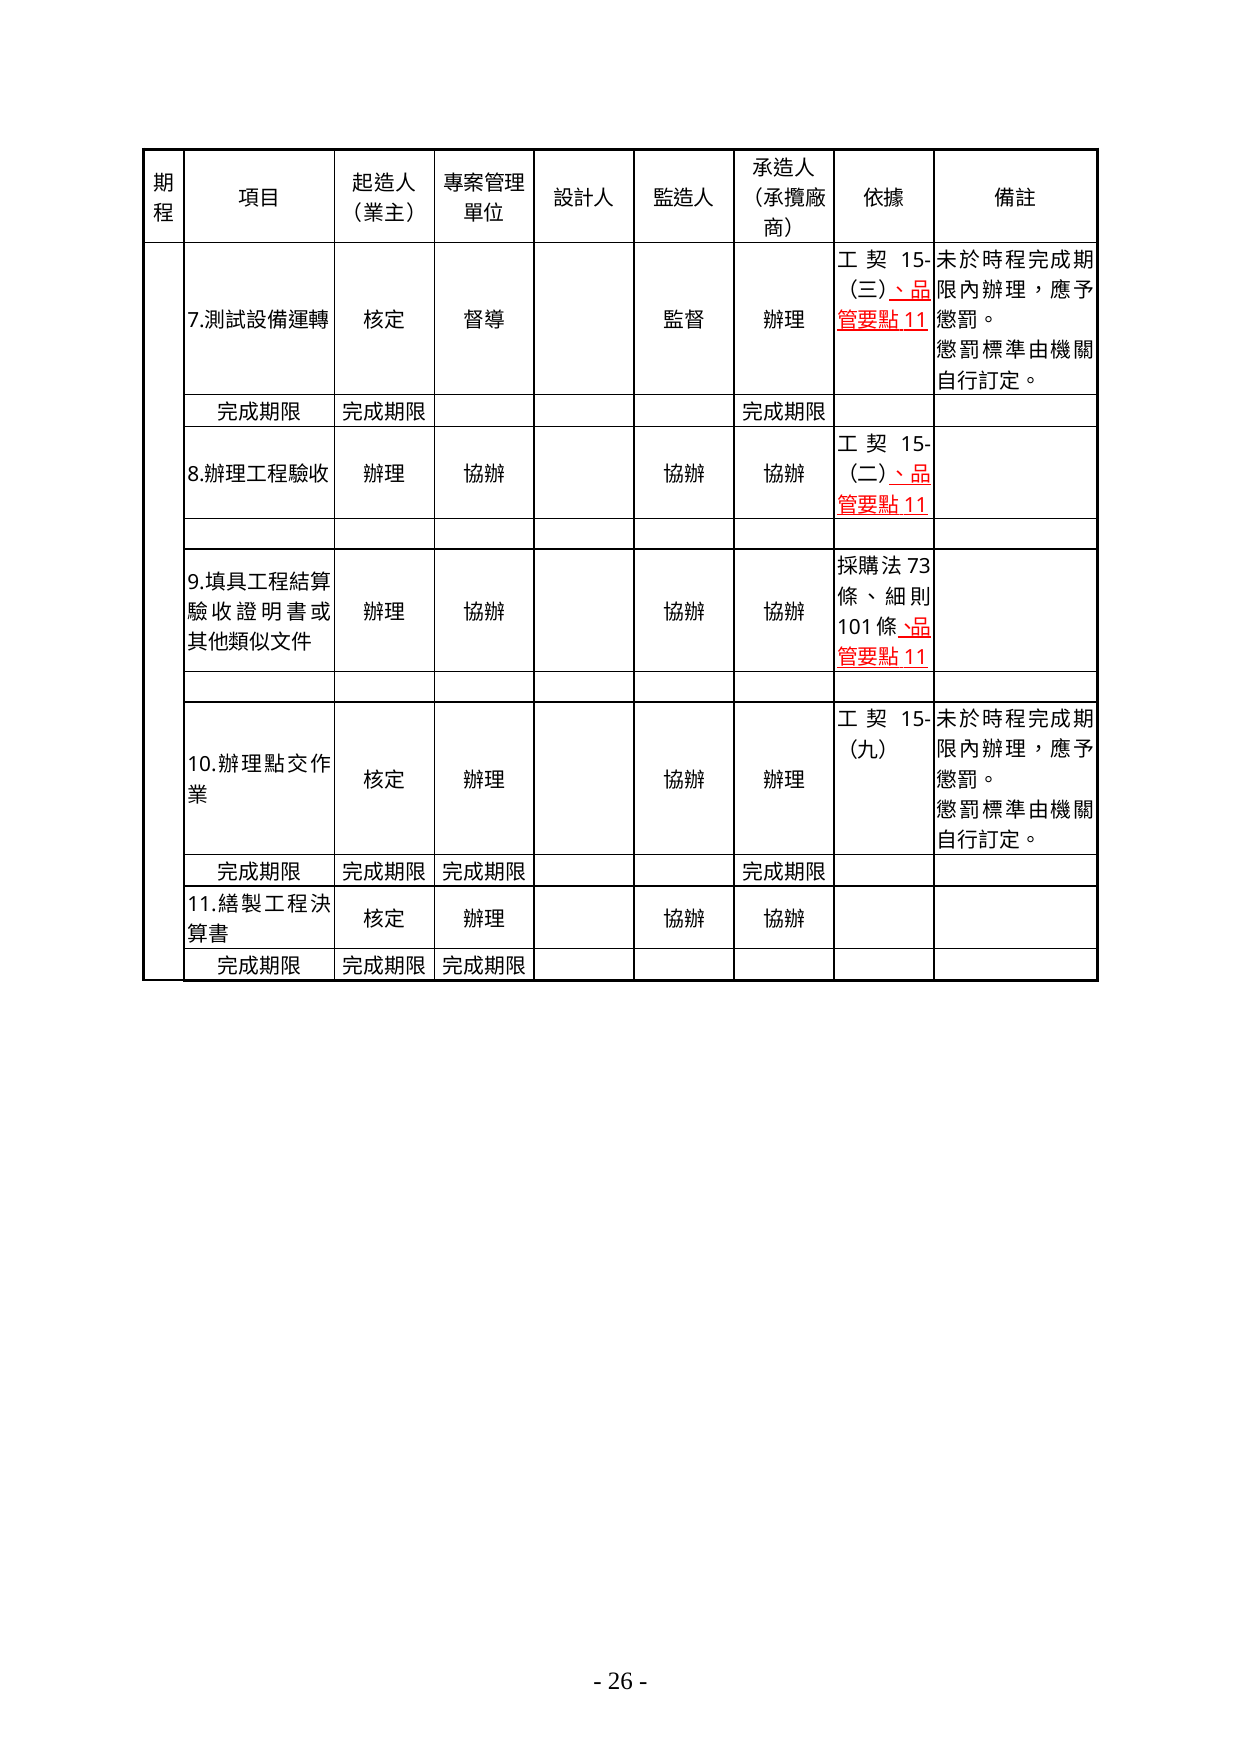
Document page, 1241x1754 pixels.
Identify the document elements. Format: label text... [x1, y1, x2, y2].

table_cell 完成期限 [335, 949, 434, 979]
table_cell [185, 672, 334, 701]
table_cell [935, 855, 1096, 885]
table_cell 協辦 [635, 887, 733, 947]
table_cell [935, 672, 1096, 701]
table_cell [835, 672, 933, 701]
table_cell [535, 855, 633, 885]
table_cell [635, 519, 733, 548]
table_cell [635, 949, 733, 979]
table_cell [935, 887, 1096, 947]
table_cell 7.測試設備運轉 [185, 243, 334, 394]
table_cell 未於時程完成期限內辦理，應予懲罰。 懲罰標準由機關自行訂定。 [935, 703, 1096, 853]
table_header 期程 [145, 151, 183, 241]
table_cell [935, 550, 1096, 671]
table_header 依據 [835, 151, 933, 241]
table_header 項目 [185, 151, 334, 241]
table_cell 完成期限 [435, 949, 533, 979]
table_cell [535, 243, 633, 394]
table_cell [735, 949, 833, 979]
table_cell [145, 243, 183, 979]
table_cell 工契15-（三）、品管要點11 [835, 243, 933, 394]
table_cell 辦理 [735, 703, 833, 853]
table_cell 協辦 [735, 550, 833, 671]
table_cell 11.繕製工程決算書 [185, 887, 334, 947]
table_header 監造人 [635, 151, 733, 241]
table_cell [335, 672, 434, 701]
table_cell 協辦 [435, 427, 533, 518]
table_cell [535, 550, 633, 671]
table_cell [935, 427, 1096, 518]
table_cell 核定 [335, 887, 434, 947]
table_cell [635, 855, 733, 885]
table_cell 協辦 [635, 703, 733, 853]
table_cell 完成期限 [335, 855, 434, 885]
table_cell 完成期限 [185, 949, 334, 979]
table_cell 10.辦理點交作業 [185, 703, 334, 853]
table_cell 辦理 [435, 703, 533, 853]
table_header 設計人 [535, 151, 633, 241]
table_header 專案管理單位 [435, 151, 533, 241]
table_cell 完成期限 [185, 395, 334, 426]
table_header 起造人（業主） [335, 151, 434, 241]
table_cell [335, 519, 434, 548]
table_cell [735, 672, 833, 701]
table_header 備註 [935, 151, 1096, 241]
table_cell [835, 395, 933, 426]
table_cell 採購法73條、細則101條、品管要點11 [835, 550, 933, 671]
table_cell [535, 427, 633, 518]
table_cell [185, 519, 334, 548]
table_cell 9.填具工程結算驗收證明書或其他類似文件 [185, 550, 334, 671]
table_cell 辦理 [335, 550, 434, 671]
table_cell 完成期限 [335, 395, 434, 426]
table_cell [735, 519, 833, 548]
table_cell 工契15-（二）、品管要點11 [835, 427, 933, 518]
table_cell 完成期限 [735, 855, 833, 885]
table_cell 核定 [335, 703, 434, 853]
table_cell 完成期限 [435, 855, 533, 885]
table_cell 8.辦理工程驗收 [185, 427, 334, 518]
table_cell [835, 887, 933, 947]
table_cell 協辦 [435, 550, 533, 671]
table_cell 協辦 [735, 887, 833, 947]
table_cell [935, 949, 1096, 979]
table_cell [835, 855, 933, 885]
table_cell [535, 887, 633, 947]
table_cell 完成期限 [735, 395, 833, 426]
table_cell [835, 949, 933, 979]
table_cell 核定 [335, 243, 434, 394]
table_cell [535, 395, 633, 426]
table_cell [935, 395, 1096, 426]
table_cell [535, 519, 633, 548]
table_cell 辦理 [335, 427, 434, 518]
table_cell [635, 672, 733, 701]
table_cell [635, 395, 733, 426]
table_header 承造人（承攬廠商） [735, 151, 833, 241]
table_cell 督導 [435, 243, 533, 394]
table_cell 辦理 [735, 243, 833, 394]
table_cell [435, 395, 533, 426]
table_cell [435, 519, 533, 548]
table_cell [935, 519, 1096, 548]
table_cell 協辦 [735, 427, 833, 518]
table_cell 工契15-（九） [835, 703, 933, 853]
table_cell 監督 [635, 243, 733, 394]
table_cell 協辦 [635, 427, 733, 518]
table_cell [535, 703, 633, 853]
table_cell 辦理 [435, 887, 533, 947]
table_cell [535, 949, 633, 979]
table_cell 未於時程完成期限內辦理，應予懲罰。 懲罰標準由機關自行訂定。 [935, 243, 1096, 394]
table_cell [535, 672, 633, 701]
table_cell 協辦 [635, 550, 733, 671]
table_cell 完成期限 [185, 855, 334, 885]
table_cell [435, 672, 533, 701]
table_cell [835, 519, 933, 548]
